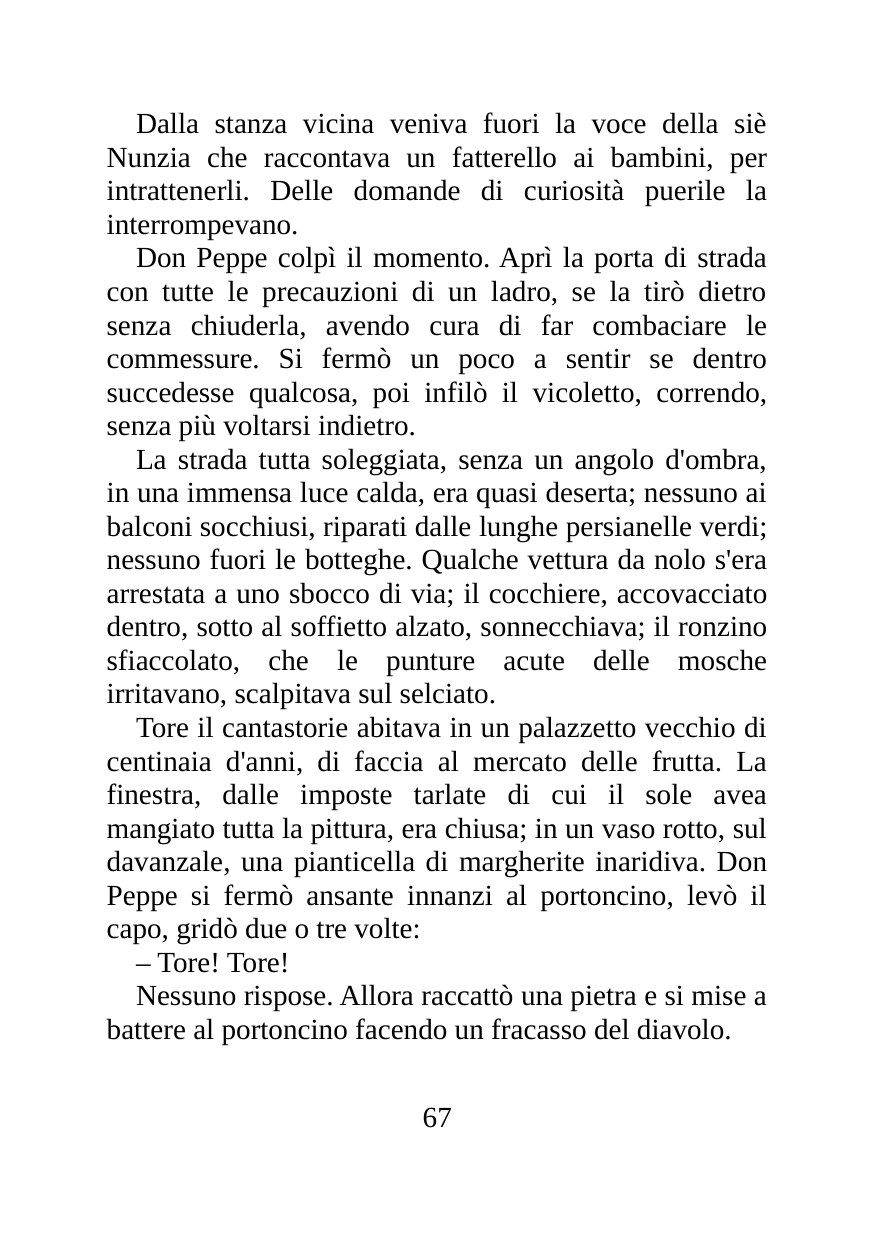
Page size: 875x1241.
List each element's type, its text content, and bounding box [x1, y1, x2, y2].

text La strada tutta soleggiata, senza un angolo d'ombra, in una immensa luce calda, era quasi deserta; nessuno ai balconi socchiusi, riparati dalle lunghe persianelle verdi; nessuno fuori le botteghe. Qualche vettura da nolo s'era arrestata a uno sbocco di via; il cocchiere, accovacciato dentro, sotto al soffietto alzato, sonnecchiava; il ronzino sfiaccolato, che le punture acute delle mosche irritavano, scalpitava sul selciato. [106, 442, 768, 710]
text Nessuno rispose. Allora raccattò una pietra e si mise a battere al portoncino facendo un fracasso del diavolo. [106, 978, 768, 1046]
text Don Peppe colpì il momento. Aprì la porta di strada con tutte le precauzioni di un ladro, se la tirò dietro senza chiuderla, avendo cura di far combaciare le commessure. Si fermò un poco a sentir se dentro succedesse qualcosa, poi infilò il vicoletto, correndo, senza più voltarsi indietro. [106, 241, 768, 442]
text Tore il cantastorie abitava in un palazzetto vecchio di centinaia d'anni, di faccia al mercato delle frutta. La finestra, dalle imposte tarlate di cui il sole avea mangiato tutta la pittura, era chiusa; in un vaso rotto, sul davanzale, una pianticella di margherite inaridiva. Don Peppe si fermò ansante innanzi al portoncino, levò il capo, gridò due o tre volte: [106, 710, 768, 945]
text ‒ Tore! Tore! [106, 945, 768, 978]
text Dalla stanza vicina veniva fuori la voce della siè Nunzia che raccontava un fatterello ai bambini, per intrattenerli. Delle domande di curiosità puerile la interrompevano. [106, 106, 768, 241]
